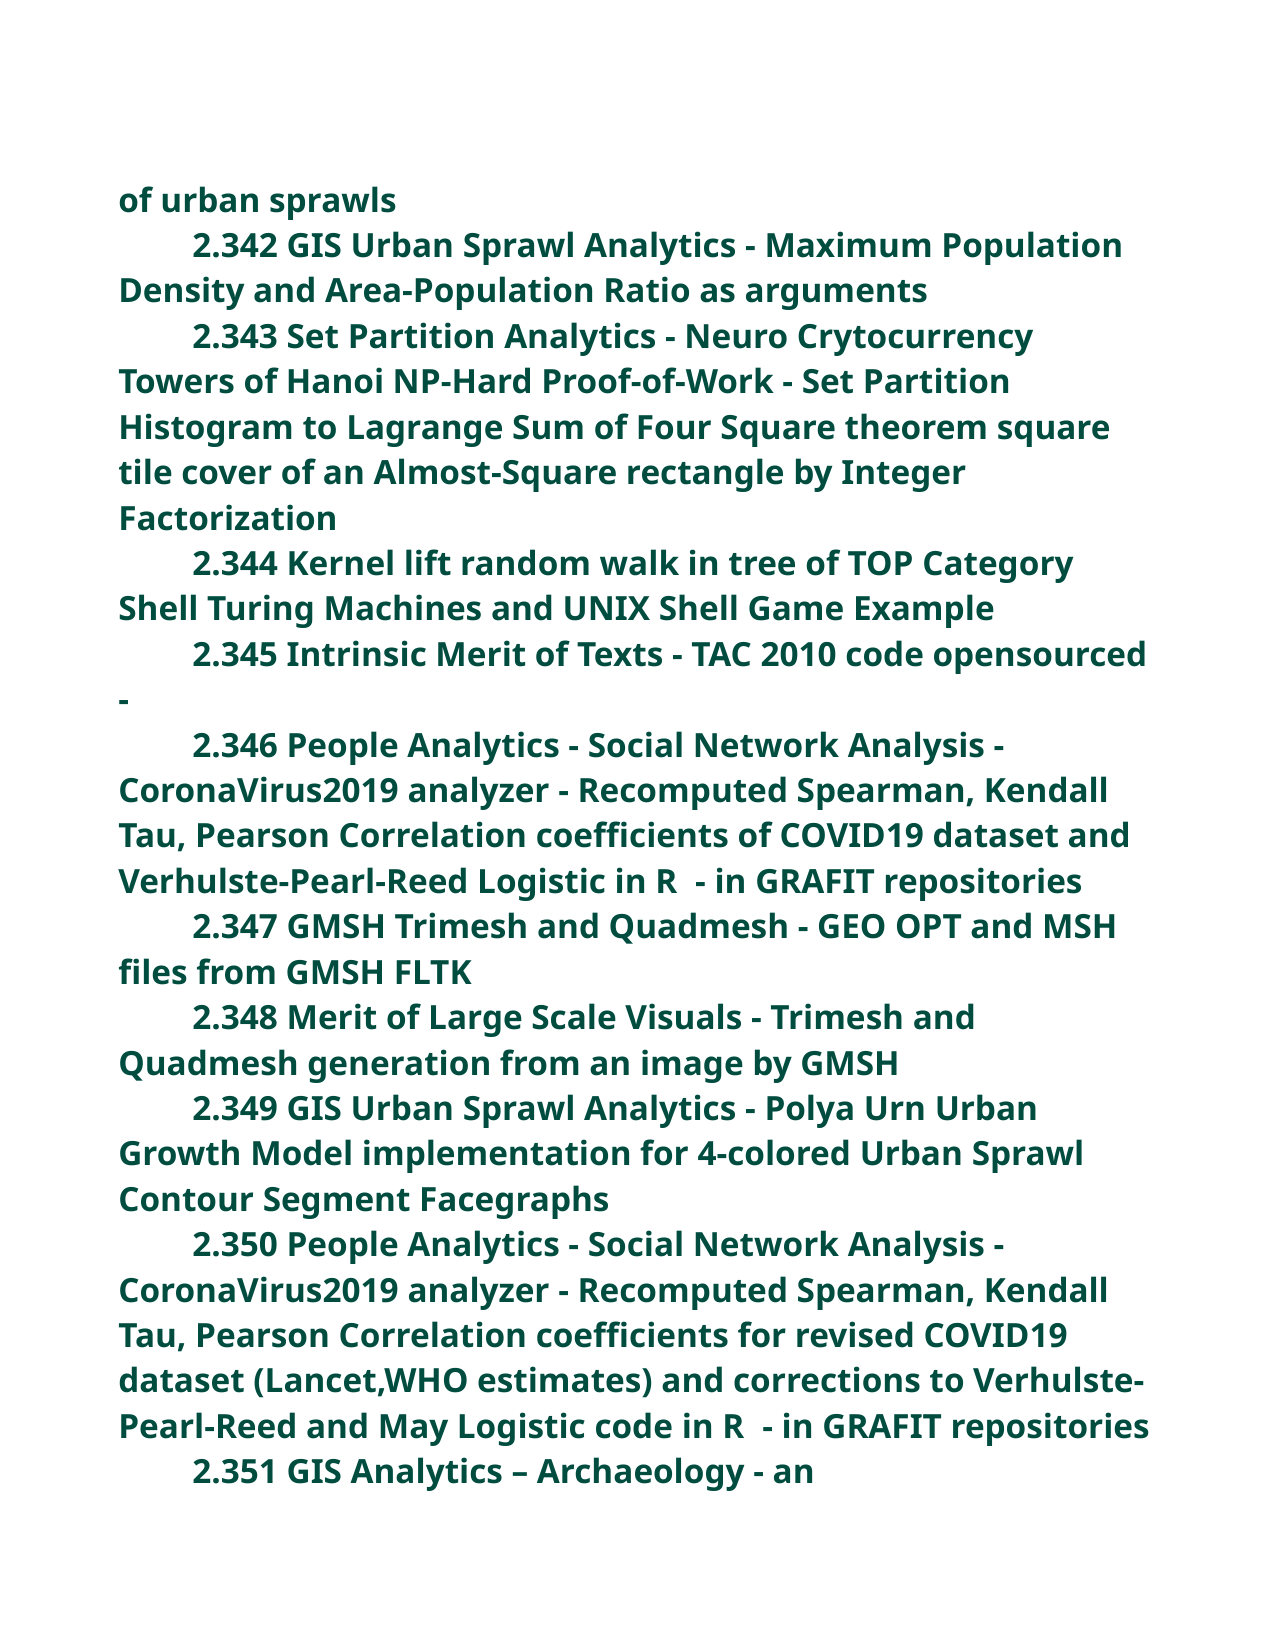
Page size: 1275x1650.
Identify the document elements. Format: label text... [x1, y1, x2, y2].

text of urban sprawls [118, 176, 1157, 222]
text 2.350 People Analytics - Social Network Analysis - CoronaVirus2019 analyzer - Recomputed Spearman, Kendall Tau, Pearson Correlation coefficients for revised COVID19 dataset (Lancet,WHO estimates) and corrections to Verhulste-Pearl-Reed and May Logistic code in R - in GRAFIT repositories [118, 1221, 1157, 1448]
text 2.346 People Analytics - Social Network Analysis - CoronaVirus2019 analyzer - Recomputed Spearman, Kendall Tau, Pearson Correlation coefficients of COVID19 dataset and Verhulste-Pearl-Reed Logistic in R - in GRAFIT repositories [118, 721, 1157, 903]
text 2.342 GIS Urban Sprawl Analytics - Maximum Population Density and Area-Population Ratio as arguments [118, 222, 1157, 313]
text 2.351 GIS Analytics – Archaeology - an [118, 1448, 1157, 1493]
text 2.343 Set Partition Analytics - Neuro Crytocurrency Towers of Hanoi NP-Hard Proof-of-Work - Set Partition Histogram to Lagrange Sum of Four Square theorem square tile cover of an Almost-Square rectangle by Integer Factorization [118, 313, 1157, 540]
text 2.347 GMSH Trimesh and Quadmesh - GEO OPT and MSH files from GMSH FLTK [118, 903, 1157, 994]
text 2.345 Intrinsic Merit of Texts - TAC 2010 code opensourced - [118, 631, 1157, 721]
text 2.349 GIS Urban Sprawl Analytics - Polya Urn Urban Growth Model implementation for 4-colored Urban Sprawl Contour Segment Facegraphs [118, 1085, 1157, 1221]
text 2.348 Merit of Large Scale Visuals - Trimesh and Quadmesh generation from an image by GMSH [118, 994, 1157, 1085]
text 2.344 Kernel lift random walk in tree of TOP Category Shell Turing Machines and UNIX Shell Game Example [118, 540, 1157, 631]
